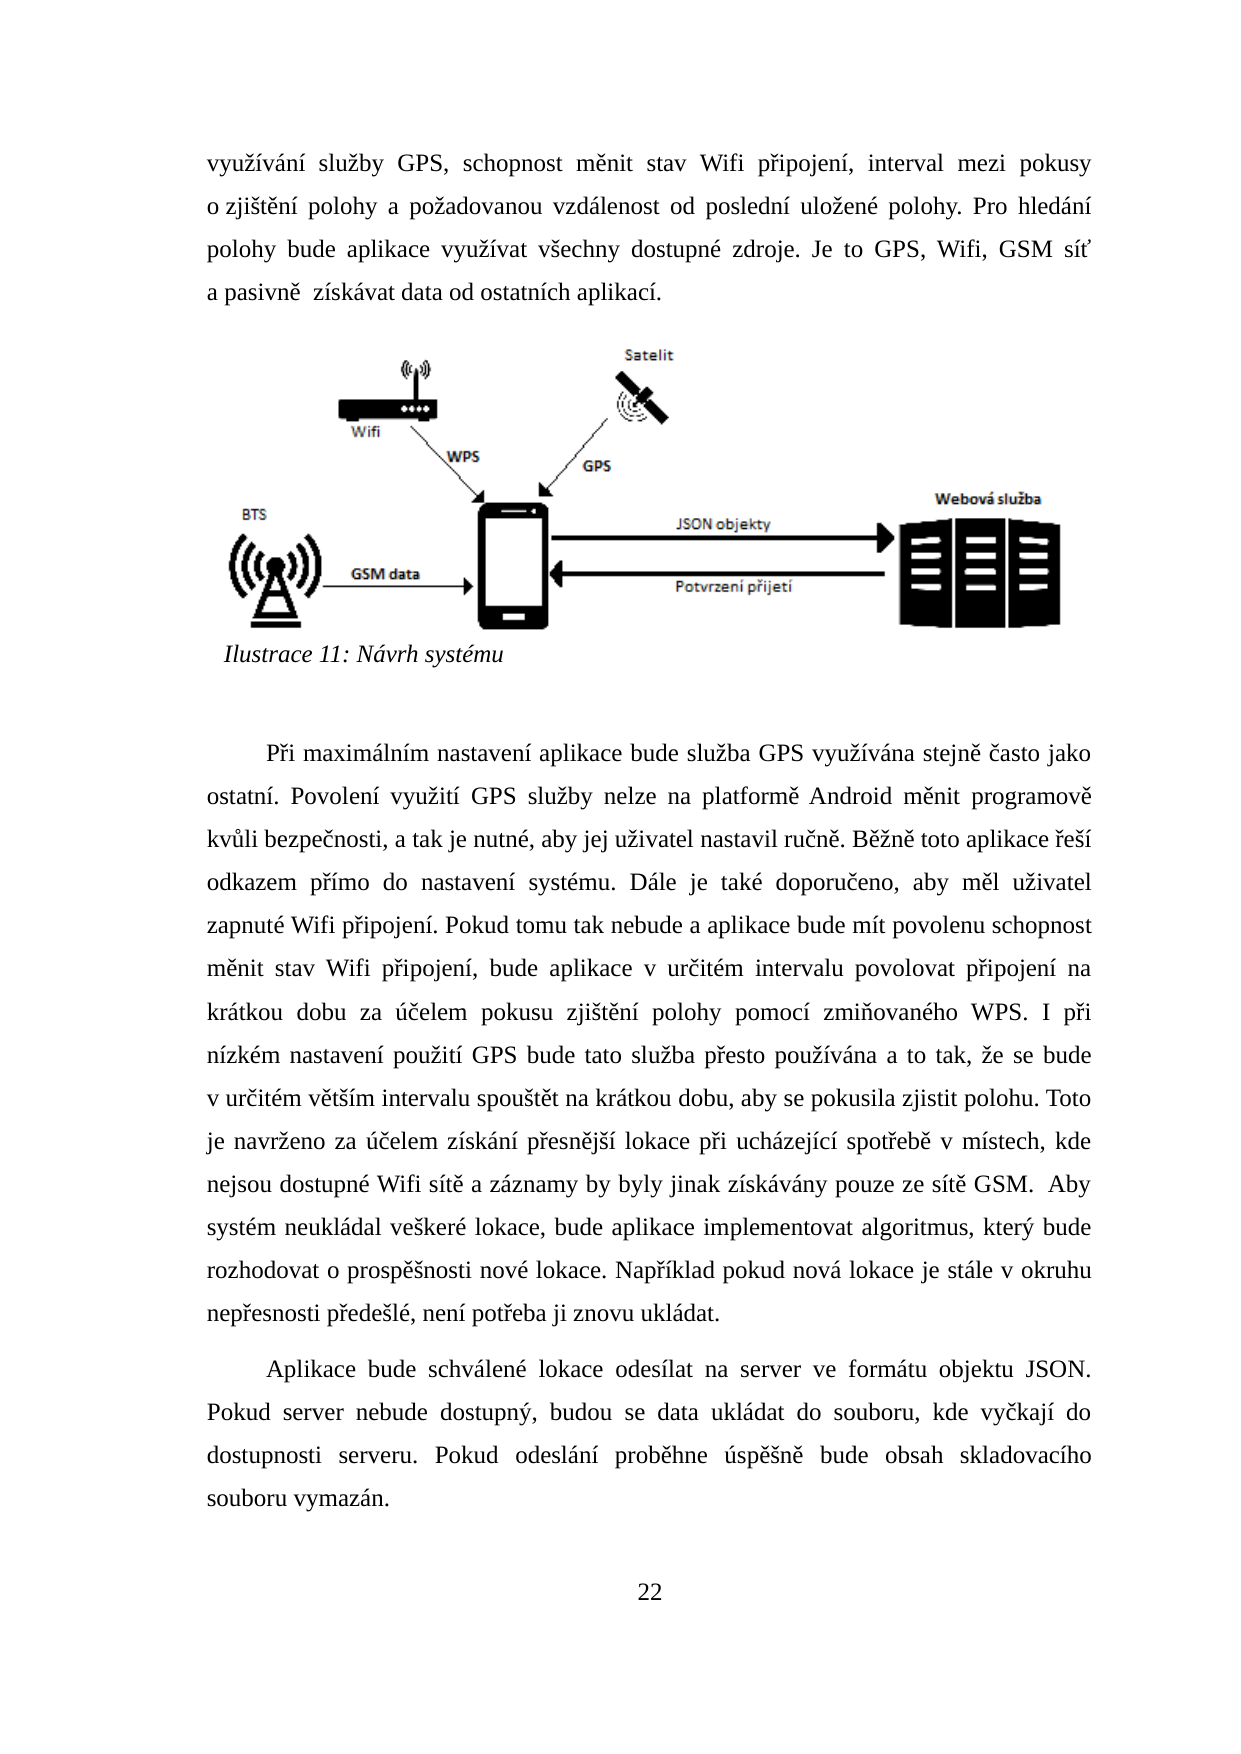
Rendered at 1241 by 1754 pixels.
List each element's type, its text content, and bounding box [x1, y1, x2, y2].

text Ilustrace 11: Návrh systému [224, 639, 1076, 668]
text využívání služby GPS, schopnost měnit stav Wifi připojení, interval mezi pokusy o zjištění polohy a požadovanou vzdálenost od poslední uložené polohy. Pro hledání polohy bude aplikace využívat všechny dostupné zdroje. Je to GPS, Wifi, GSM síť a pasivně získávat data od ostatních aplikací. [207, 148, 1093, 306]
text Při maximálním nastavení aplikace bude služba GPS využívána stejně často jako ostatní. Povolení využití GPS služby nelze na platformě Android měnit programově kvůli bezpečnosti, a tak je nutné, aby jej uživatel nastavil ručně. Běžně toto aplikace řeší odkazem přímo do nastavení systému. Dále je také doporučeno, aby měl uživatel zapnuté Wifi připojení. Pokud tomu tak nebude a aplikace bude mít povolenu schopnost měnit stav Wifi připojení, bude aplikace v určitém intervalu povolovat připojení na krátkou dobu za účelem pokusu zjištění polohy pomocí zmiňovaného WPS. I při nízkém nastavení použití GPS bude tato služba přesto používána a to tak, že se bude v určitém větším intervalu spouštět na krátkou dobu, aby se pokusila zjistit polohu. Toto je navrženo za účelem získání přesnější lokace při ucházející spotřebě v místech, kde nejsou dostupné Wifi sítě a záznamy by byly jinak získávány pouze ze sítě GSM. Aby systém neukládal veškeré lokace, bude aplikace implementovat algoritmus, který bude rozhodovat o prospěšnosti nové lokace. Například pokud nová lokace je stále v okruhu nepřesnosti předešlé, není potřeba ji znovu ukládat. [207, 738, 1093, 1327]
picture [223, 345, 1076, 639]
text Aplikace bude schválené lokace odesílat na server ve formátu objektu JSON. Pokud server nebude dostupný, budou se data ukládat do souboru, kde vyčkají do dostupnosti serveru. Pokud odeslání proběhne úspěšně bude obsah skladovacího souboru vymazán. [207, 1354, 1093, 1512]
